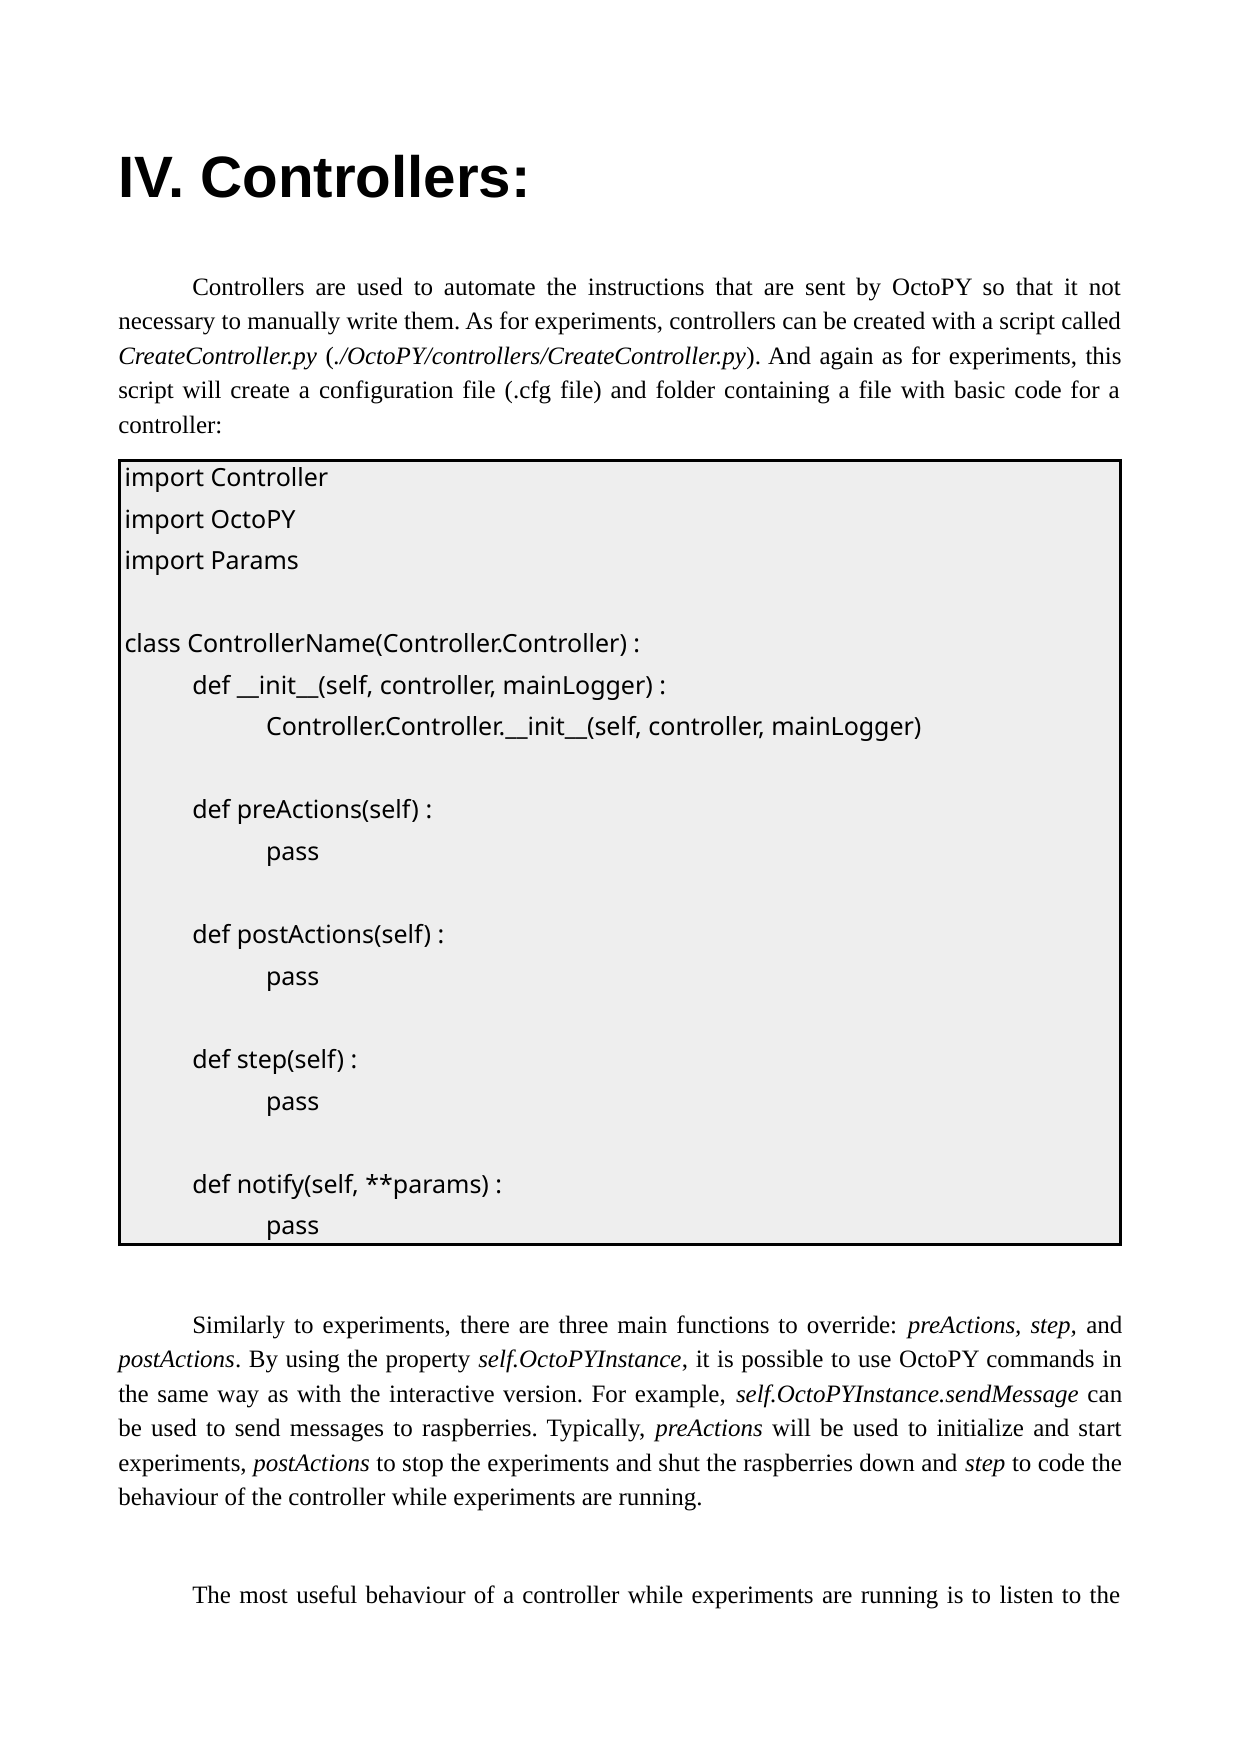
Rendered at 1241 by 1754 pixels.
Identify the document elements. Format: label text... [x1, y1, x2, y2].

text def __init__(self, controller, mainLogger) : [121, 667, 1119, 700]
text def preActions(self) : [121, 791, 1119, 824]
text class ControllerName(Controller.Controller) : [121, 625, 1119, 658]
text pass [121, 957, 1119, 991]
text pass [121, 1207, 1119, 1243]
text Controllers are used to automate the instructions that are sent by OctoPY so that it not necessary to manually write them. As for experiments, controllers can be created with a script called CreateController.py (./OctoPY/controllers/CreateController.py). And again as for experiments, this script will create a configuration file (.cfg file) and folder containing a file with basic code for a controller: [118, 272, 1122, 438]
text import Params [121, 542, 1119, 575]
text def step(self) : [121, 1041, 1119, 1074]
text def notify(self, **params) : [121, 1165, 1119, 1198]
text def postActions(self) : [121, 916, 1119, 949]
text The most useful behaviour of a controller while experiments are running is to listen to the [118, 1580, 1122, 1609]
text pass [121, 833, 1119, 866]
text Controller.Controller.__init__(self, controller, mainLogger) [121, 708, 1119, 741]
text import OctoPY [121, 500, 1119, 533]
subtitle IV. Controllers: [118, 143, 1122, 210]
text import Controller [121, 462, 1119, 492]
text Similarly to experiments, there are three main functions to override: preActions, step, and postActions. By using the property self.OctoPYInstance, it is possible to use OctoPY commands in the same way as with the interactive version. For example, self.OctoPYInstance.sendMessage can be used to send messages to raspberries. Typically, preActions will be used to initialize and start experiments, postActions to stop the experiments and shut the raspberries down and step to code the behaviour of the controller while experiments are running. [118, 1310, 1122, 1511]
text pass [121, 1082, 1119, 1115]
